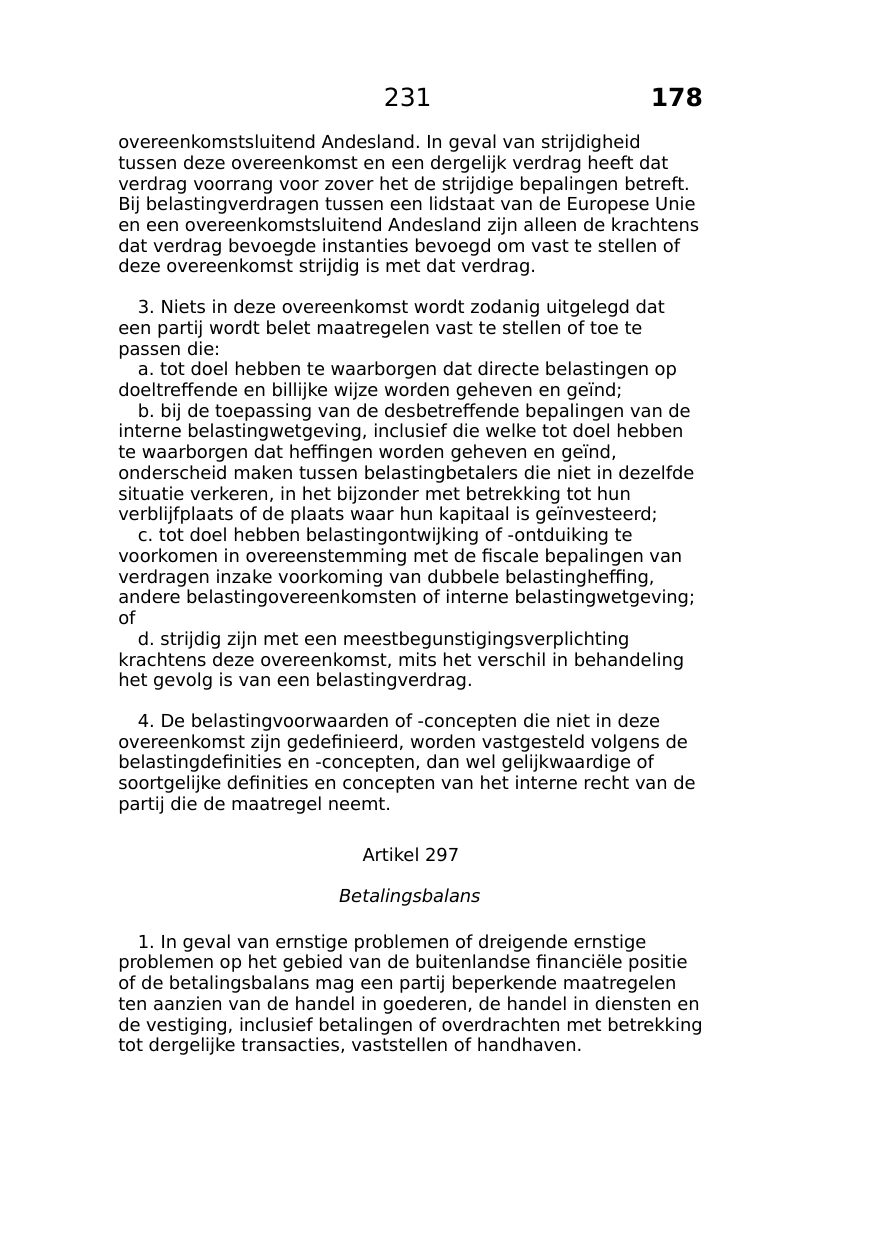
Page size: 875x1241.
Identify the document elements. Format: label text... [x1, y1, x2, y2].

text 4. De belastingvoorwaarden of -concepten die niet in deze overeenkomst zijn gedefinieerd, worden vastgesteld volgens de belastingdefinities en -concepten, dan wel gelijkwaardige of soortgelijke definities en concepten van het interne recht van de partij die de maatregel neemt. [118, 711, 703, 814]
subtitle Artikel 297 Betalingsbalans [118, 844, 703, 907]
text 3. Niets in deze overeenkomst wordt zodanig uitgelegd dat een partij wordt belet maatregelen vast te stellen of toe te passen die: [118, 297, 703, 359]
text c. tot doel hebben belastingontwijking of -ontduiking te voorkomen in overeenstemming met de fiscale bepalingen van verdragen inzake voorkoming van dubbele belastingheffing, andere belastingovereenkomsten of interne belastingwetgeving; of [118, 525, 703, 629]
text d. strijdig zijn met een meestbegunstigingsverplichting krachtens deze overeenkomst, mits het verschil in behandeling het gevolg is van een belastingverdrag. [118, 629, 703, 691]
text overeenkomstsluitend Andesland. In geval van strijdigheid tussen deze overeenkomst en een dergelijk verdrag heeft dat verdrag voorrang voor zover het de strijdige bepalingen betreft. Bij belastingverdragen tussen een lidstaat van de Europese Unie en een overeenkomstsluitend Andesland zijn alleen de krachtens dat verdrag bevoegde instanties bevoegd om vast te stellen of deze overeenkomst strijdig is met dat verdrag. [118, 132, 703, 277]
text 1. In geval van ernstige problemen of dreigende ernstige problemen op het gebied van de buitenlandse financiële positie of de betalingsbalans mag een partij beperkende maatregelen ten aanzien van de handel in goederen, de handel in diensten en de vestiging, inclusief betalingen of overdrachten met betrekking tot dergelijke transacties, vaststellen of handhaven. [118, 932, 703, 1056]
text a. tot doel hebben te waarborgen dat directe belastingen op doeltreffende en billijke wijze worden geheven en geïnd; [118, 359, 703, 401]
text b. bij de toepassing van de desbetreffende bepalingen van de interne belastingwetgeving, inclusief die welke tot doel hebben te waarborgen dat heffingen worden geheven en geïnd, onderscheid maken tussen belastingbetalers die niet in dezelfde situatie verkeren, in het bijzonder met betrekking tot hun verblijfplaats of de plaats waar hun kapitaal is geïnvesteerd; [118, 401, 703, 525]
